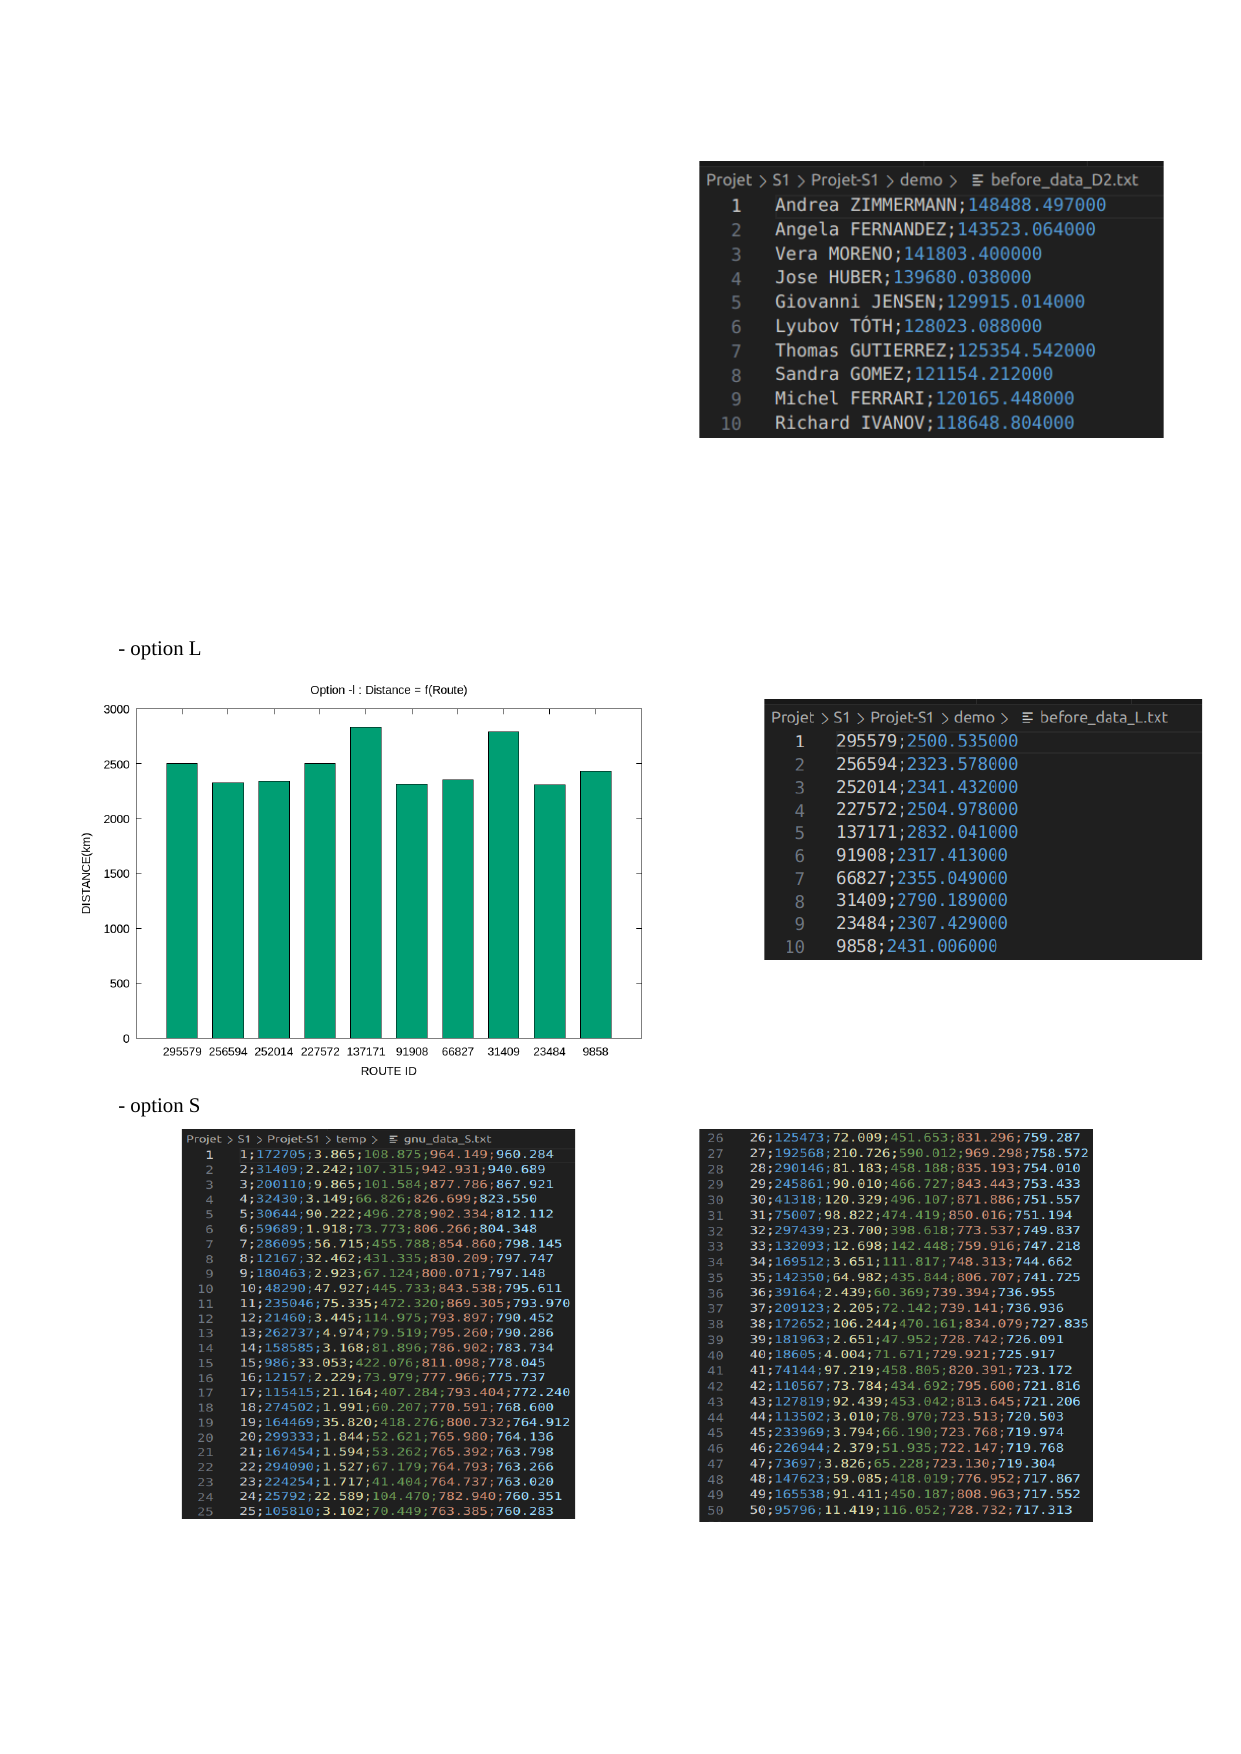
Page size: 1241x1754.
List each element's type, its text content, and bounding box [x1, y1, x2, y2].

text - option L [118, 636, 1122, 660]
text - option S [118, 1093, 1122, 1117]
picture [699, 1129, 1093, 1522]
picture [699, 161, 1164, 438]
picture [74, 669, 660, 1080]
picture [181, 1129, 576, 1519]
picture [764, 699, 1203, 960]
